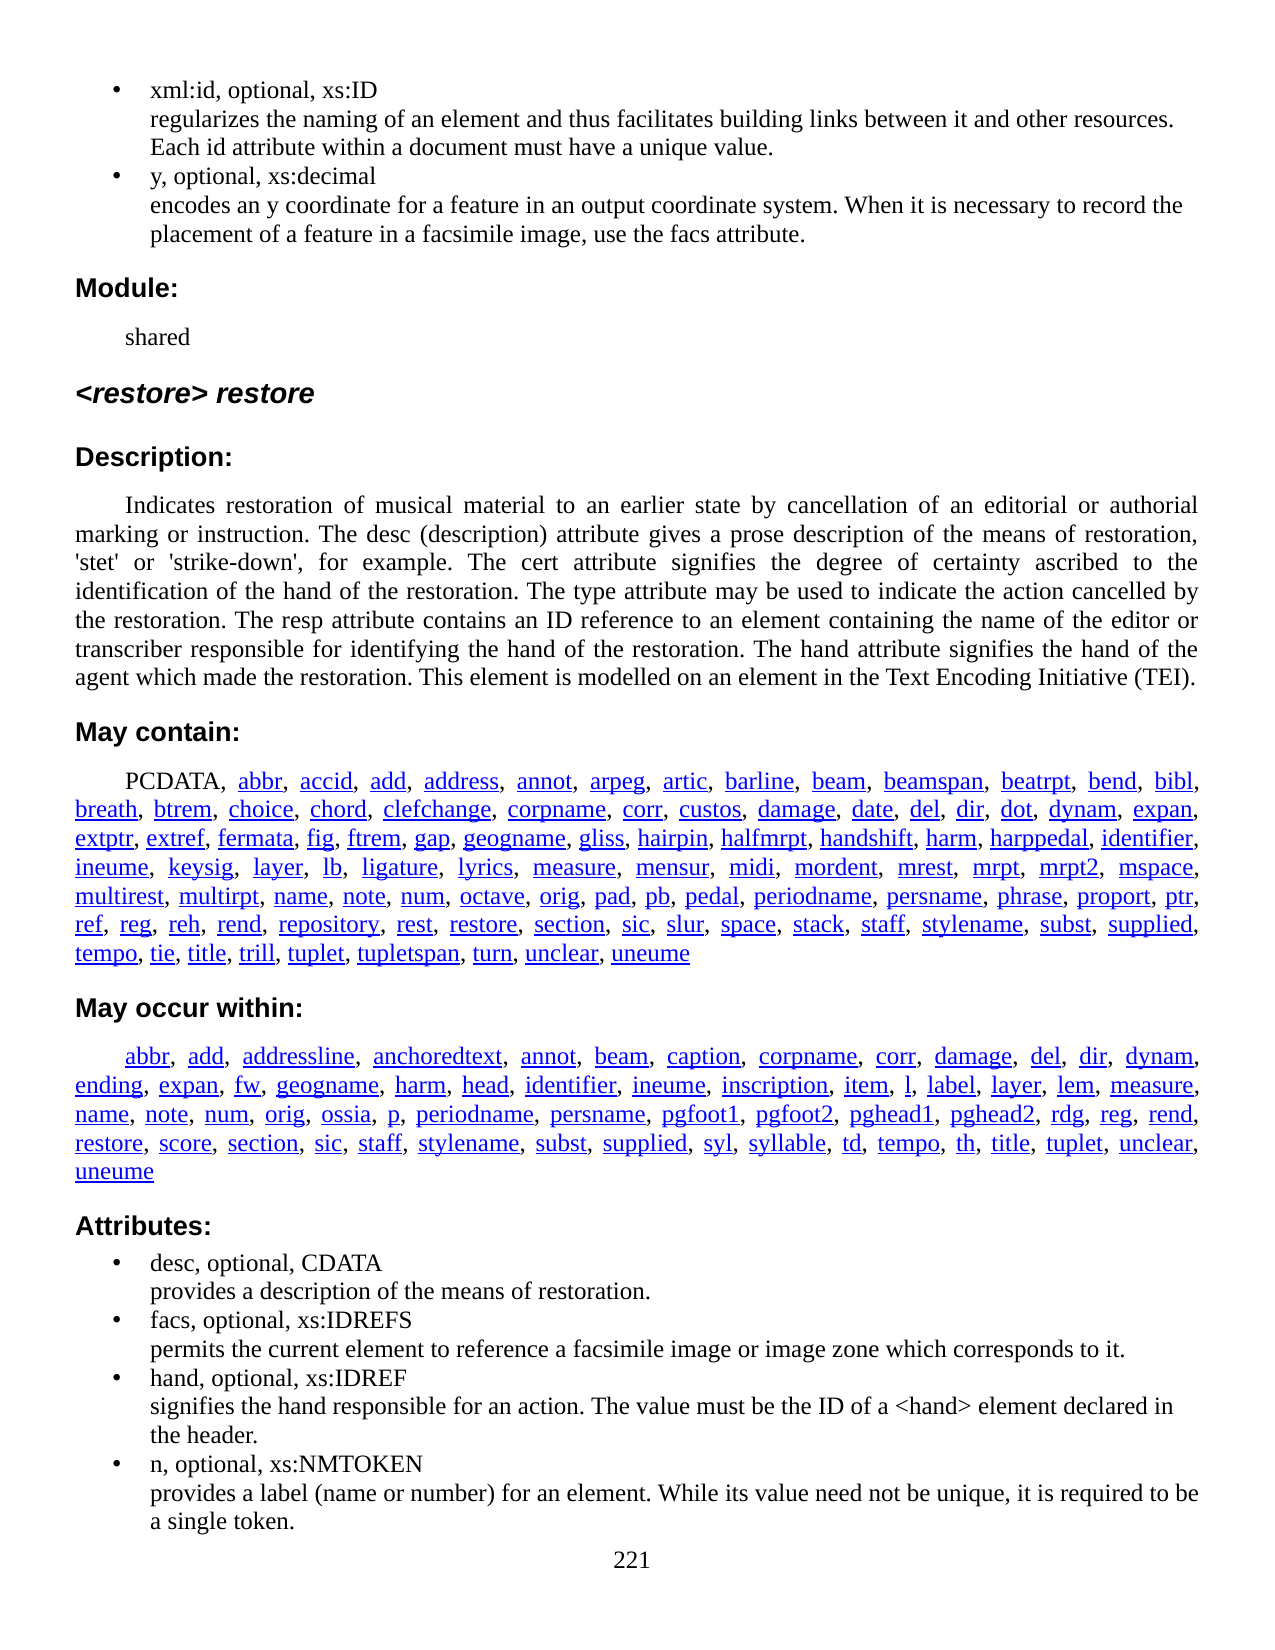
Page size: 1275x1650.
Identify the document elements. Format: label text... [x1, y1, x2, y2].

text PCDATA, abbr, accid, add, address, annot, arpeg, artic, barline, beam, beamspan, beatrpt, bend, bibl, breath, btrem, choice, chord, clefchange, corpname, corr, custos, damage, date, del, dir, dot, dynam, expan, extptr, extref, fermata, fig, ftrem, gap, geogname, gliss, hairpin, halfmrpt, handshift, harm, harppedal, identifier, ineume, keysig, layer, lb, ligature, lyrics, measure, mensur, midi, mordent, mrest, mrpt, mrpt2, mspace, multirest, multirpt, name, note, num, octave, orig, pad, pb, pedal, periodname, persname, phrase, proport, ptr, ref, reg, reh, rend, repository, rest, restore, section, sic, slur, space, stack, staff, stylename, subst, supplied, tempo, tie, title, trill, tuplet, tupletspan, turn, unclear, uneume [75, 766, 1200, 967]
list n, optional, xs:NMTOKEN provides a label (name or number) for an element. While its value need not be unique, it is required to be a single token. [112, 1449, 1200, 1535]
list hand, optional, xs:IDREF signifies the hand responsible for an action. The value must be the ID of a <hand> element declared in the header. [112, 1363, 1200, 1449]
list desc, optional, CDATA provides a description of the means of restoration. [112, 1248, 1200, 1305]
list facs, optional, xs:IDREFS permits the current element to reference a facsimile image or image zone which corresponds to it. [112, 1305, 1200, 1363]
subtitle Description: [75, 441, 1200, 472]
text abbr, add, addressline, anchoredtext, annot, beam, caption, corpname, corr, damage, del, dir, dynam, ending, expan, fw, geogname, harm, head, identifier, ineume, inscription, item, l, label, layer, lem, measure, name, note, num, orig, ossia, p, periodname, persname, pgfoot1, pgfoot2, pghead1, pghead2, rdg, reg, rend, restore, score, section, sic, staff, stylename, subst, supplied, syl, syllable, td, tempo, th, title, tuplet, unclear, uneume [75, 1041, 1200, 1185]
list xml:id, optional, xs:ID regularizes the naming of an element and thus facilitates building links between it and other resources. Each id attribute within a document must have a unique value. [112, 75, 1200, 161]
text shared [75, 322, 1200, 351]
subtitle <restore> restore [75, 376, 1200, 409]
subtitle May contain: [75, 716, 1200, 747]
text Indicates restoration of musical material to an earlier state by cancellation of an editorial or authorial marking or instruction. The desc (description) attribute gives a prose description of the means of restoration, 'stet' or 'strike-down', for example. The cert attribute signifies the degree of certainty ascribed to the identification of the hand of the restoration. The type attribute may be used to indicate the action cancelled by the restoration. The resp attribute contains an ID reference to an element containing the name of the editor or transcriber responsible for identifying the hand of the restoration. The hand attribute signifies the hand of the agent which made the restoration. This element is modelled on an element in the Text Encoding Initiative (TEI). [75, 490, 1200, 691]
list y, optional, xs:decimal encodes an y coordinate for a feature in an output coordinate system. When it is necessary to record the placement of a feature in a facsimile image, use the facs attribute. [112, 161, 1200, 247]
subtitle May occur within: [75, 992, 1200, 1023]
subtitle Attributes: [75, 1210, 1200, 1241]
subtitle Module: [75, 272, 1200, 304]
